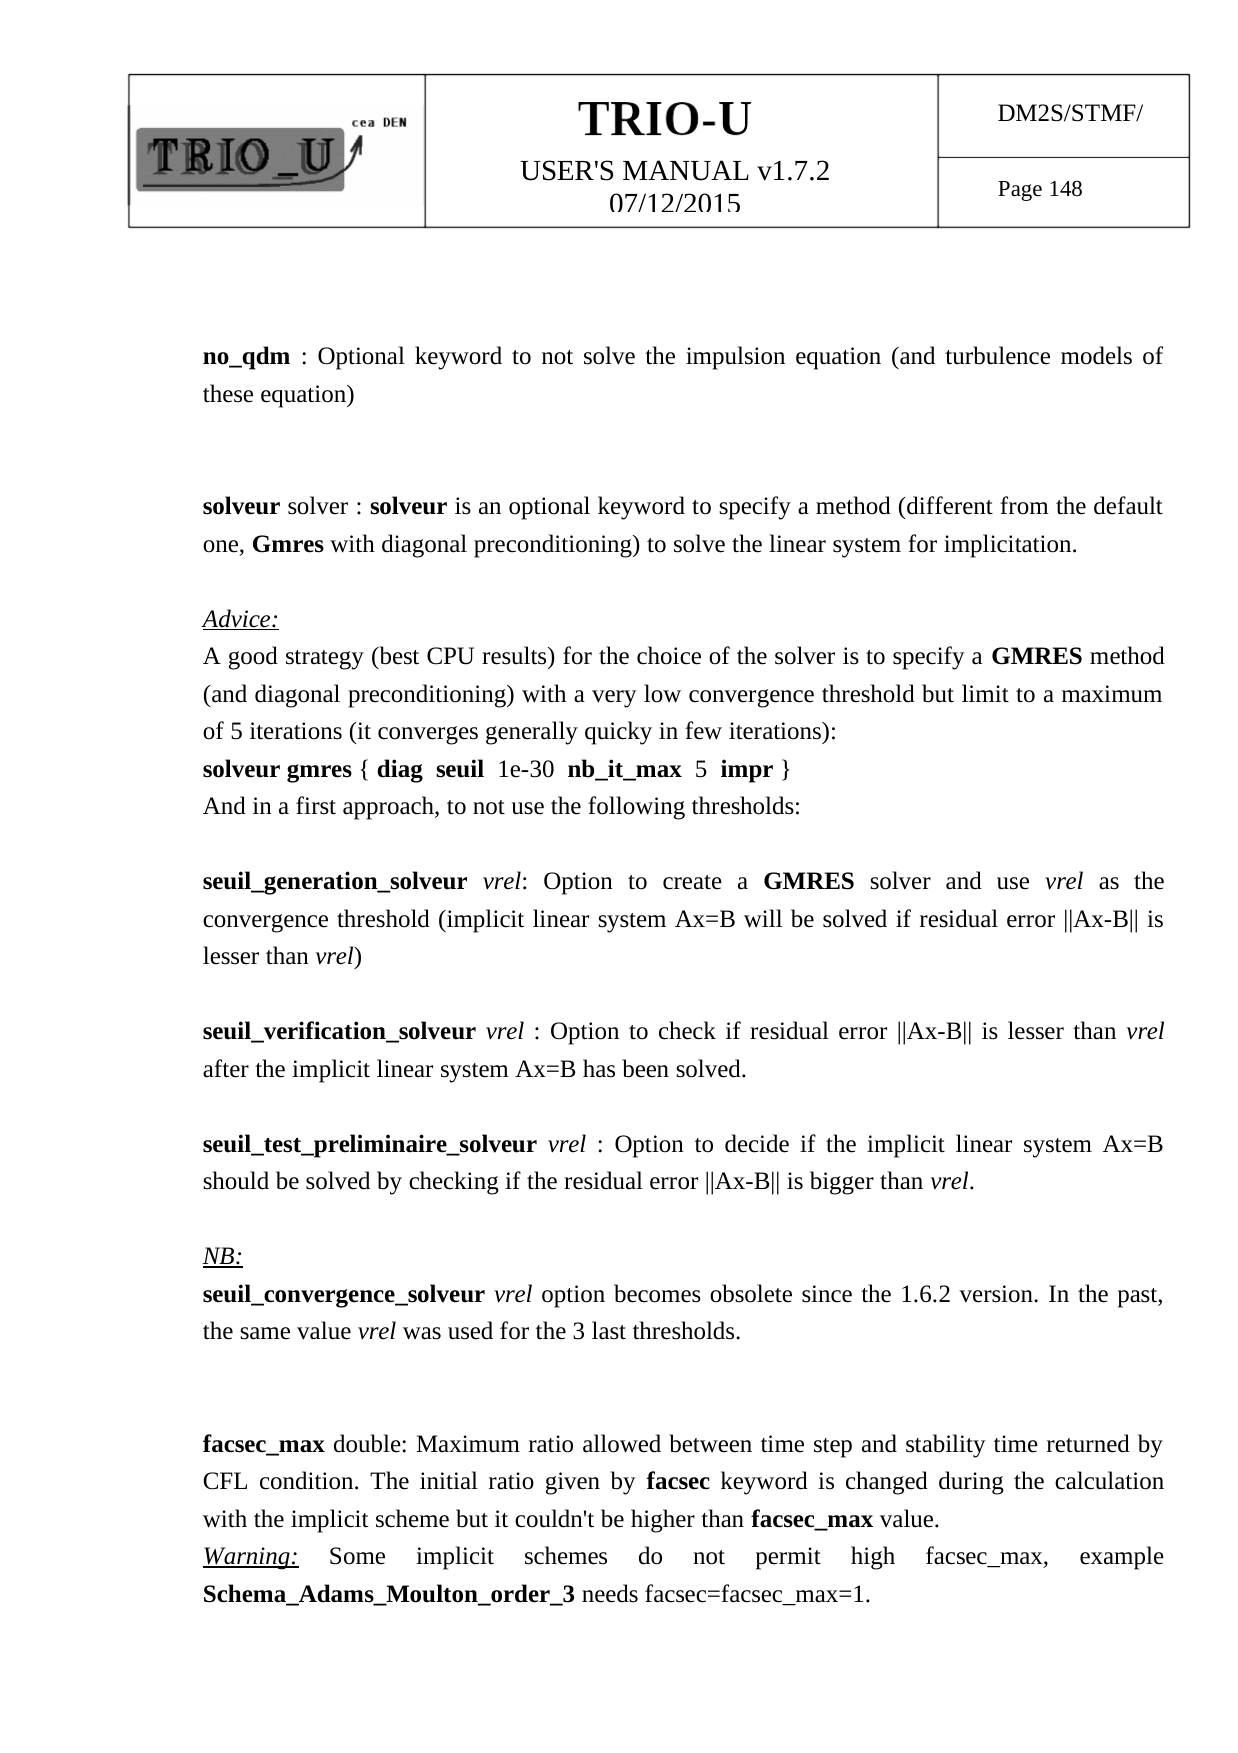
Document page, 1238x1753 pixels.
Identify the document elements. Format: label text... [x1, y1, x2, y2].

text seuil_generation_solveur vrel: Option to create a GMRES solver and use vrel as the convergence threshold (implicit linear system Ax=B will be solved if residual error ||Ax-B|| is lesser than vrel) [203, 858, 1165, 970]
text seuil_verification_solveur vrel : Option to check if residual error ||Ax-B|| is lesser than vrel after the implicit linear system Ax=B has been solved. [203, 1008, 1165, 1083]
text facsec_max double: Maximum ratio allowed between time step and stability time returned by CFL condition. The initial ratio given by facsec keyword is changed during the calculation with the implicit scheme but it couldn't be higher than facsec_max value. [203, 1420, 1165, 1533]
text solveur gmres { diag seuil 1e-30 nb_it_max 5 impr } [203, 745, 1165, 783]
text NB: [203, 1233, 1165, 1270]
text solveur solver : solveur is an optional keyword to specify a method (different from the default one, Gmres with diagonal preconditioning) to solve the linear system for implicitation. [203, 483, 1165, 558]
text seuil_test_preliminaire_solveur vrel : Option to decide if the implicit linear system Ax=B should be solved by checking if the residual error ||Ax-B|| is bigger than vrel. [203, 1120, 1165, 1195]
text And in a first approach, to not use the following thresholds: [203, 783, 1165, 820]
text seuil_convergence_solveur vrel option becomes obsolete since the 1.6.2 version. In the past, the same value vrel was used for the 3 last thresholds. [203, 1270, 1165, 1345]
text no_qdm : Optional keyword to not solve the impulsion equation (and turbulence models of these equation) [203, 333, 1165, 408]
text Advice: [203, 595, 1165, 633]
text Warning: Some implicit schemes do not permit high facsec_max, example Schema_Adams_Moulton_order_3 needs facsec=facsec_max=1. [203, 1533, 1165, 1608]
text A good strategy (best CPU results) for the choice of the solver is to specify a GMRES method (and diagonal preconditioning) with a very low convergence threshold but limit to a maximum of 5 iterations (it converges generally quicky in few iterations): [203, 633, 1165, 745]
